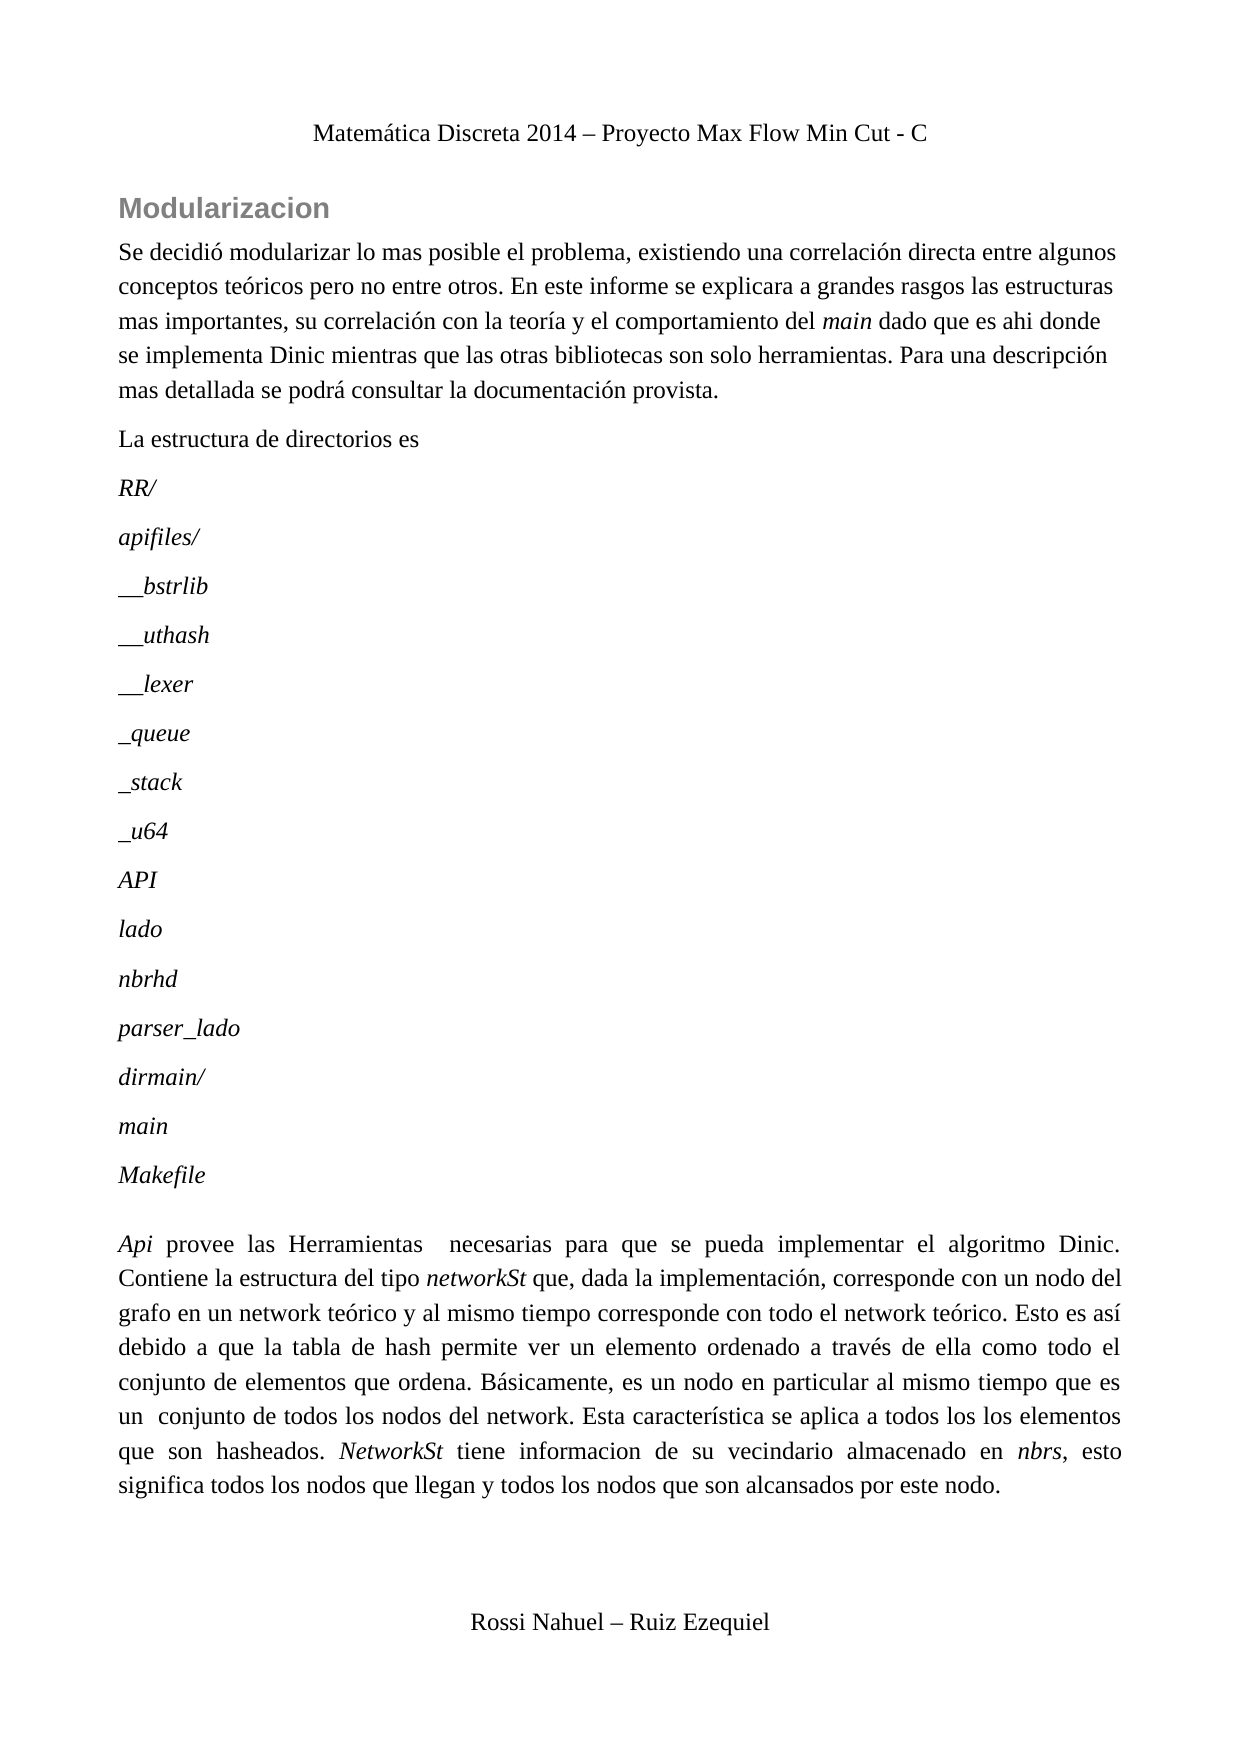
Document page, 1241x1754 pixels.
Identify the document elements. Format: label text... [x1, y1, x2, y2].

subtitle lado [118, 914, 1122, 943]
subtitle _stack [118, 767, 1122, 796]
subtitle __lexer [118, 669, 1122, 698]
subtitle apifiles/ [118, 522, 1122, 551]
subtitle API [118, 866, 1122, 894]
subtitle dirmain/ [118, 1062, 1122, 1091]
subtitle Se decidió modularizar lo mas posible el problema, existiendo una correlación directa entre algunos conceptos teóricos pero no entre otros. En este informe se explicara a grandes rasgos las estructuras mas importantes, su correlación con la teoría y el comportamiento del main dado que es ahi donde se implementa Dinic mientras que las otras bibliotecas son solo herramientas. Para una descripción mas detallada se podrá consultar la documentación provista. [118, 237, 1122, 404]
subtitle _queue [118, 718, 1122, 747]
subtitle main [118, 1111, 1122, 1139]
subtitle __uthash [118, 620, 1122, 649]
subtitle RR/ [118, 473, 1122, 502]
subtitle _u64 [118, 816, 1122, 845]
subtitle Makefile Api provee las Herramientas necesarias para que se pueda implementar el algoritmo Dinic. Contiene la estructura del tipo networkSt que, dada la implementación, corresponde con un nodo del grafo en un network teórico y al mismo tiempo corresponde con todo el network teórico. Esto es así debido a que la tabla de hash permite ver un elemento ordenado a través de ella como todo el conjunto de elementos que ordena. Básicamente, es un nodo en particular al mismo tiempo que es un conjunto de todos los nodos del network. Esta característica se aplica a todos los los elementos que son hasheados. NetworkSt tiene informacion de su vecindario almacenado en nbrs, esto significa todos los nodos que llegan y todos los nodos que son alcansados por este nodo. [118, 1160, 1122, 1499]
subtitle Modularizacion [118, 191, 1122, 224]
subtitle parser_lado [118, 1013, 1122, 1041]
subtitle __bstrlib [118, 571, 1122, 600]
subtitle La estructura de directorios es [118, 424, 1122, 453]
subtitle nbrhd [118, 964, 1122, 992]
